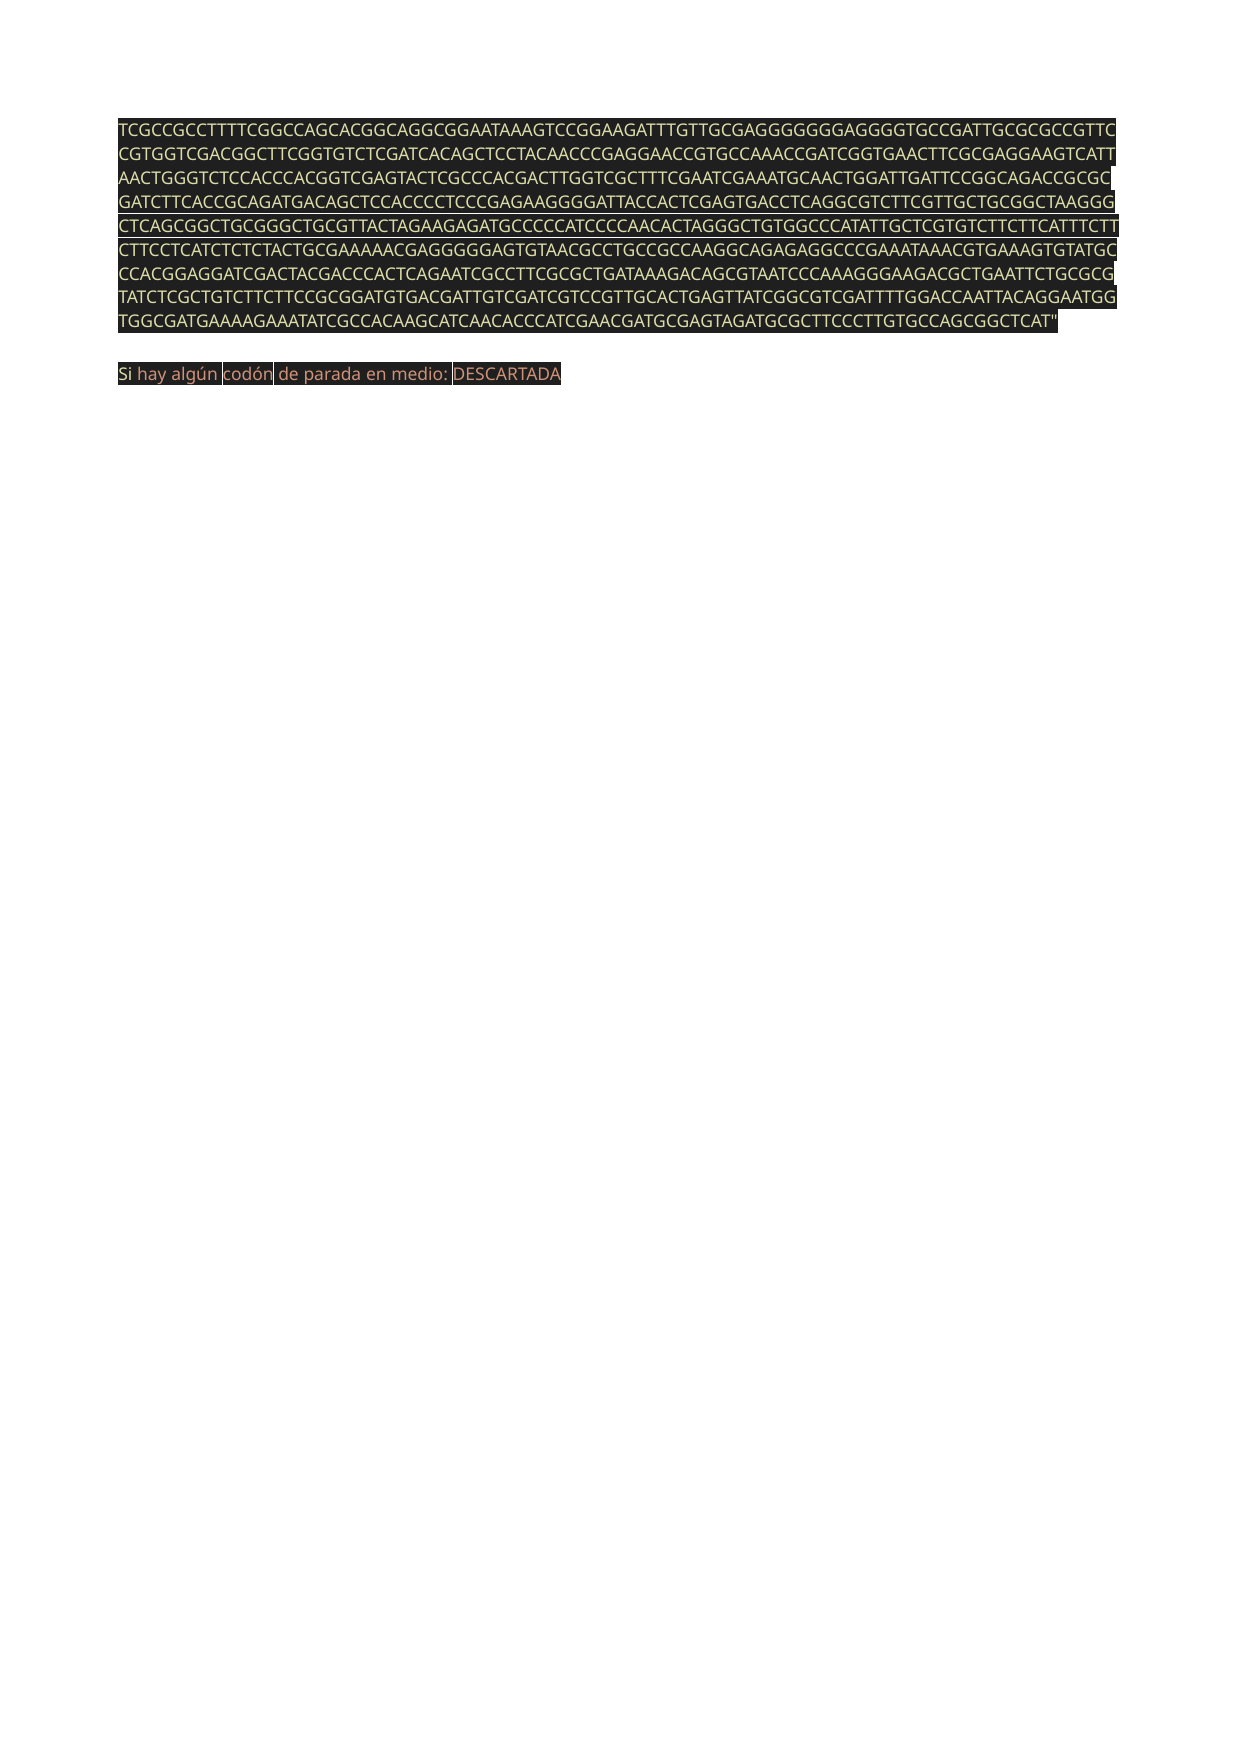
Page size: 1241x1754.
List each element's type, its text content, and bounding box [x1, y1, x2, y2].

text Si hay algún codón de parada en medio: DESCARTADA [118, 362, 1122, 385]
text TCGCCGCCTTTTCGGCCAGCACGGCAGGCGGAATAAAGTCCGGAAGATTTGTTGCGAGGGGGGGAGGGGTGCCGATTGCGCGCCGTTCCGTGGTCGACGGCTTCGGTGTCTCGATCACAGCTCCTACAACCCGAGGAACCGTGCCAAACCGATCGGTGAACTTCGCGAGGAAGTCATTAACTGGGTCTCCACCCACGGTCGAGTACTCGCCCACGACTTGGTCGCTTTCGAATCGAAATGCAACTGGATTGATTCCGGCAGACCGCGCGATCTTCACCGCAGATGACAGCTCCACCCCTCCCGAGAAGGGGATTACCACTCGAGTGACCTCAGGCGTCTTCGTTGCTGCGGCTAAGGGCTCAGCGGCTGCGGGCTGCGTTACTAGAAGAGATGCCCCCATCCCCAACACTAGGGCTGTGGCCCATATTGCTCGTGTCTTCTTCATTTCTTCTTCCTCATCTCTCTACTGCGAAAAACGAGGGGGAGTGTAACGCCTGCCGCCAAGGCAGAGAGGCCCGAAATAAACGTGAAAGTGTATGCCCACGGAGGATCGACTACGACCCACTCAGAATCGCCTTCGCGCTGATAAAGACAGCGTAATCCCAAAGGGAAGACGCTGAATTCTGCGCGTATCTCGCTGTCTTCTTCCGCGGATGTGACGATTGTCGATCGTCCGTTGCACTGAGTTATCGGCGTCGATTTTGGACCAATTACAGGAATGGTGGCGATGAAAAGAAATATCGCCACAAGCATCAACACCCATCGAACGATGCGAGTAGATGCGCTTCCCTTGTGCCAGCGGCTCAT" [118, 118, 1122, 333]
